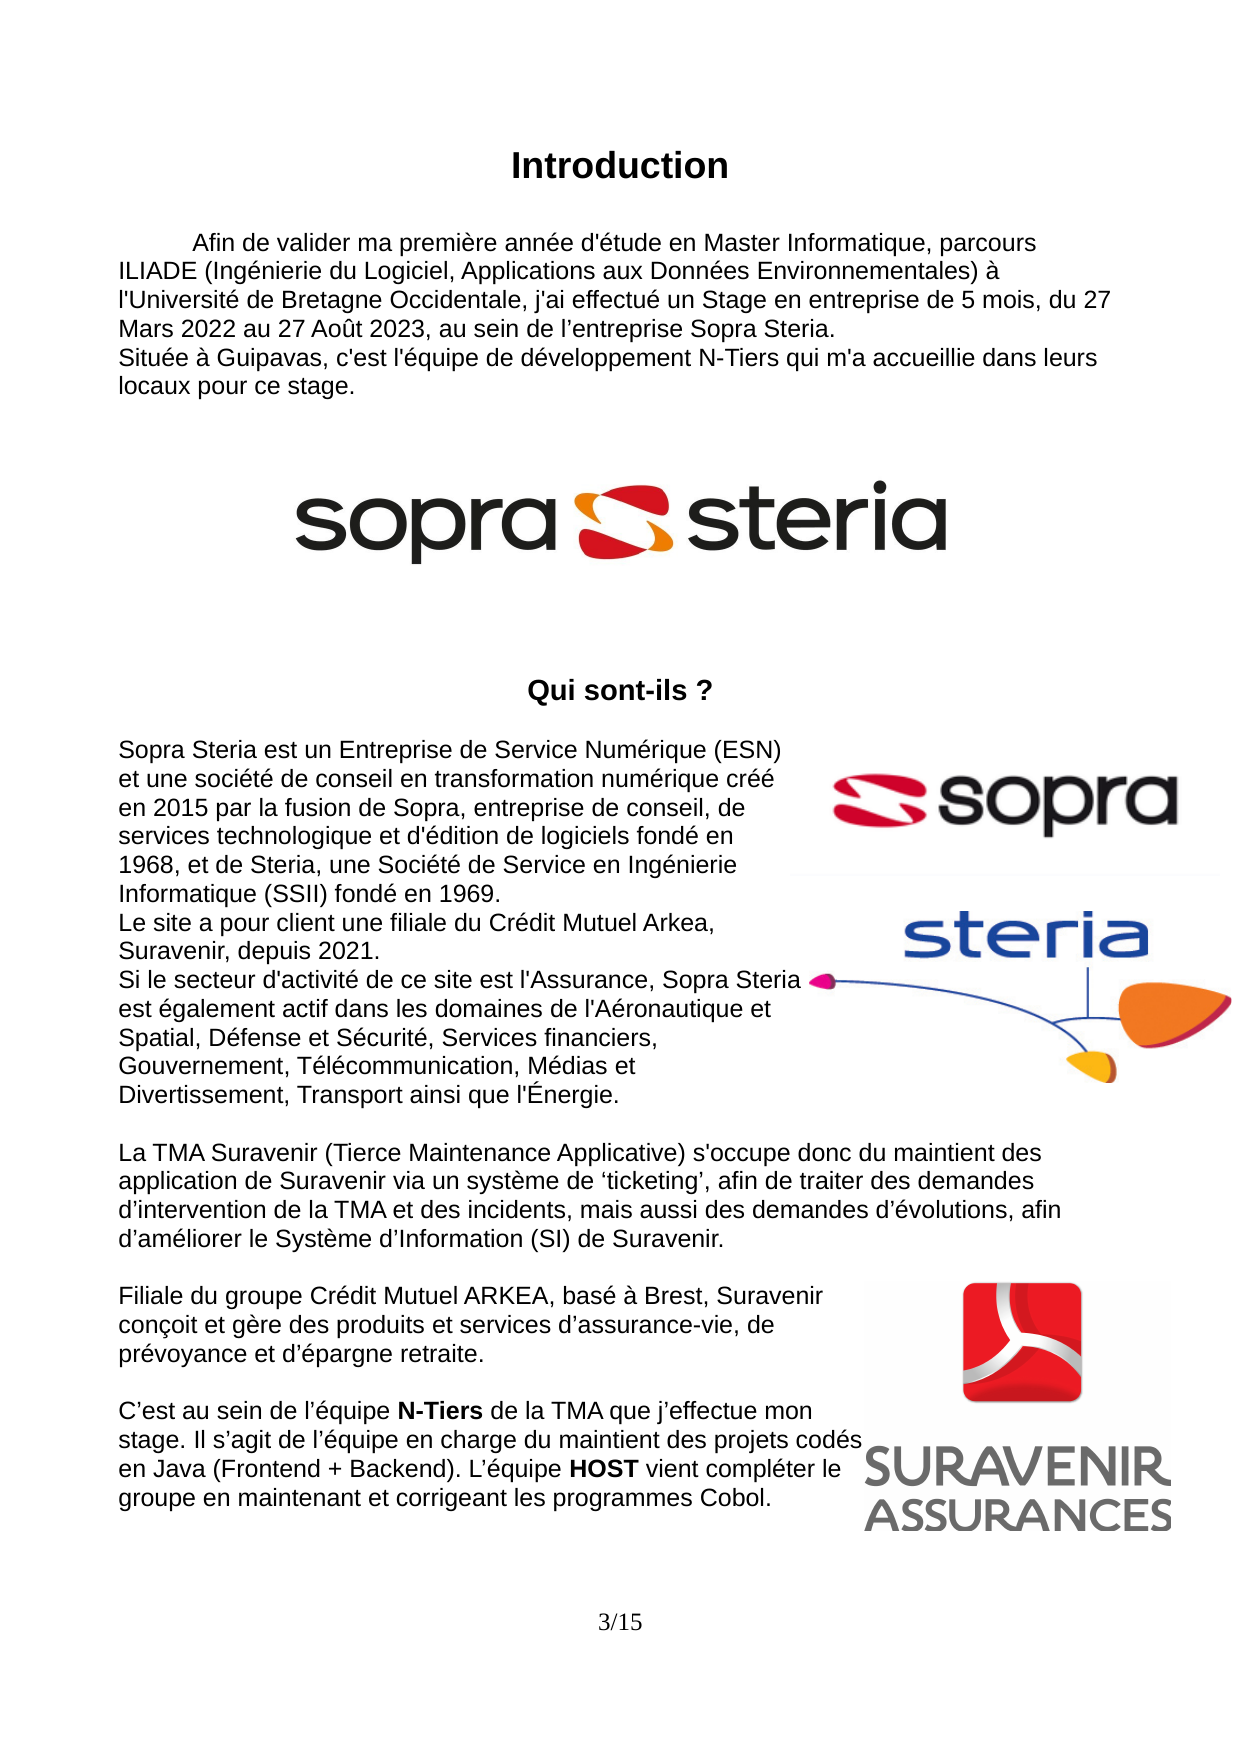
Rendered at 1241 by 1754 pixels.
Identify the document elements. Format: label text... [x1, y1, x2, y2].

text Située à Guipavas, c'est l'équipe de développement N-Tiers qui m'a accueillie dans leurs locaux pour ce stage. [118, 342, 1122, 400]
text Le site a pour client une filiale du Crédit Mutuel Arkea, Suravenir, depuis 2021. [118, 907, 1122, 965]
text Sopra Steria est un Entreprise de Service Numérique (ESN) et une société de conseil en transformation numérique créé en 2015 par la fusion de Sopra, entreprise de conseil, de services technologique et d'édition de logiciels fondé en 1968, et de Steria, une Société de Service en Ingénierie Informatique (SSII) fondé en 1969. [118, 735, 1122, 907]
picture [790, 727, 1220, 876]
picture [245, 428, 995, 616]
text Si le secteur d'activité de ce site est l'Assurance, Sopra Steria est également actif dans les domaines de l'Aéronautique et Spatial, Défense et Sécurité, Services financiers, Gouvernement, Télécommunication, Médias et Divertissement, Transport ainsi que l'Énergie. [118, 965, 1122, 1109]
subtitle Qui sont-ils ? [118, 673, 1122, 706]
text Afin de valider ma première année d'étude en Master Informatique, parcours ILIADE (Ingénierie du Logiciel, Applications aux Données Environnementales) à l'Université de Bretagne Occidentale, j'ai effectué un Stage en entreprise de 5 mois, du 27 Mars 2022 au 27 Août 2023, au sein de l’entreprise Sopra Steria. [118, 227, 1122, 342]
picture [864, 1281, 1171, 1531]
text La TMA Suravenir (Tierce Maintenance Applicative) s'occupe donc du maintient des application de Suravenir via un système de ‘ticketing’, afin de traiter des demandes d’intervention de la TMA et des incidents, mais aussi des demandes d’évolutions, afin d’améliorer le Système d’Information (SI) de Suravenir. [118, 1137, 1122, 1252]
picture [809, 911, 1232, 1083]
text Filiale du groupe Crédit Mutuel ARKEA, basé à Brest, Suravenir conçoit et gère des produits et services d’assurance-vie, de prévoyance et d’épargne retraite. [118, 1281, 864, 1367]
text C’est au sein de l’équipe N-Tiers de la TMA que j’effectue mon stage. Il s’agit de l’équipe en charge du maintient des projets codés en Java (Frontend + Backend). L’équipe HOST vient compléter le groupe en maintenant et corrigeant les programmes Cobol. [118, 1396, 864, 1511]
subtitle Introduction [118, 143, 1122, 186]
